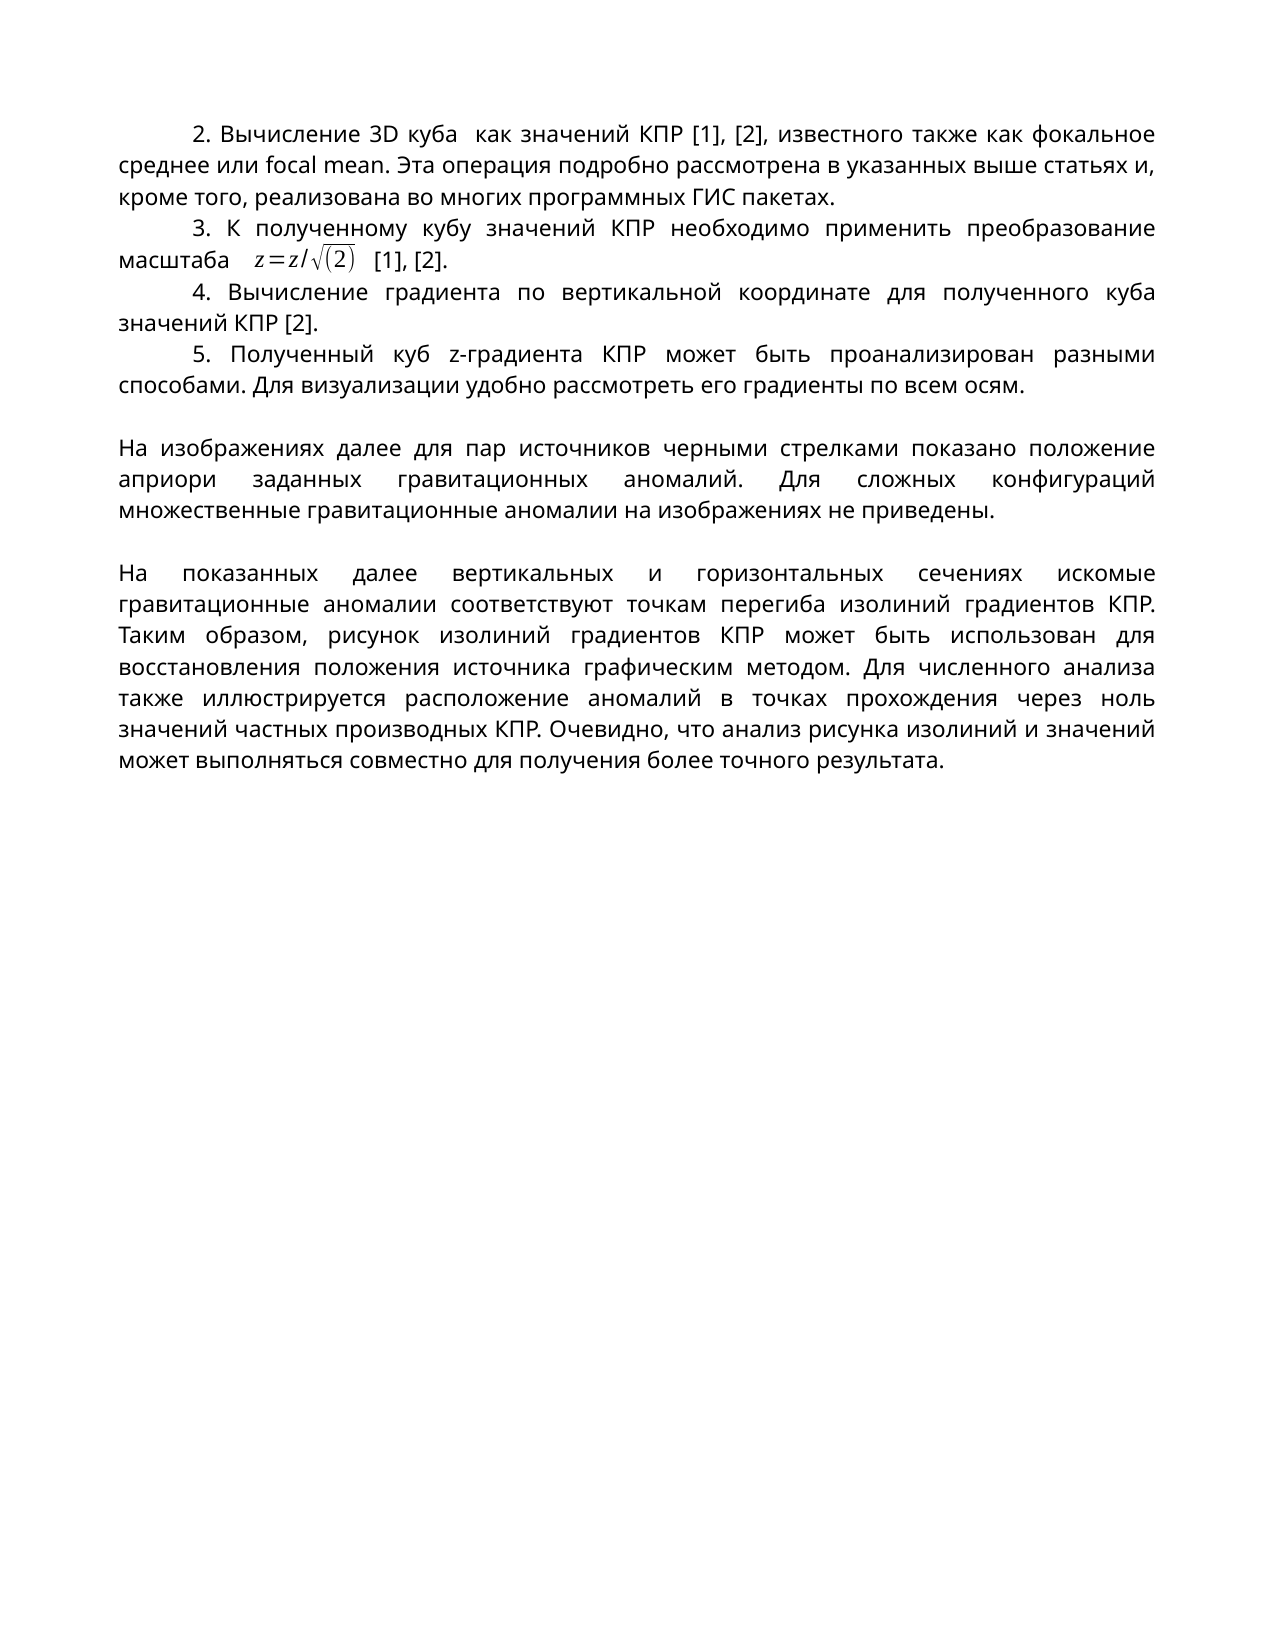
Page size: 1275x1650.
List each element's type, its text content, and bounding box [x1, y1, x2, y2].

text На изображениях далее для пар источников черными стрелками показано положение априори заданных гравитационных аномалий. Для сложных конфигураций множественные гравитационные аномалии на изображениях не приведены. [118, 432, 1157, 525]
text На показанных далее вертикальных и горизонтальных сечениях искомые гравитационные аномалии соответствуют точкам перегиба изолиний градиентов КПР. Таким образом, рисунок изолиний градиентов КПР может быть использован для восстановления положения источника графическим методом. Для численного анализа также иллюстрируется расположение аномалий в точках прохождения через ноль значений частных производных КПР. Очевидно, что анализ рисунка изолиний и значений может выполняться совместно для получения более точного результата. [118, 557, 1157, 775]
text 5. Полученный куб z-градиента КПР может быть проанализирован разными способами. Для визуализации удобно рассмотреть его градиенты по всем осям. [118, 338, 1157, 400]
text 2. Вычисление 3D куба как значений КПР [1], [2], известного также как фокальное среднее или focal mean. Эта операция подробно рассмотрена в указанных выше статьях и, кроме того, реализована во многих программных ГИС пакетах. [118, 118, 1157, 212]
text 4. Вычисление градиента по вертикальной координате для полученного куба значений КПР [2]. [118, 275, 1157, 338]
text 3. К полученному кубу значений КПР необходимо применить преобразование масштаба [1], [2]. [118, 212, 1157, 275]
